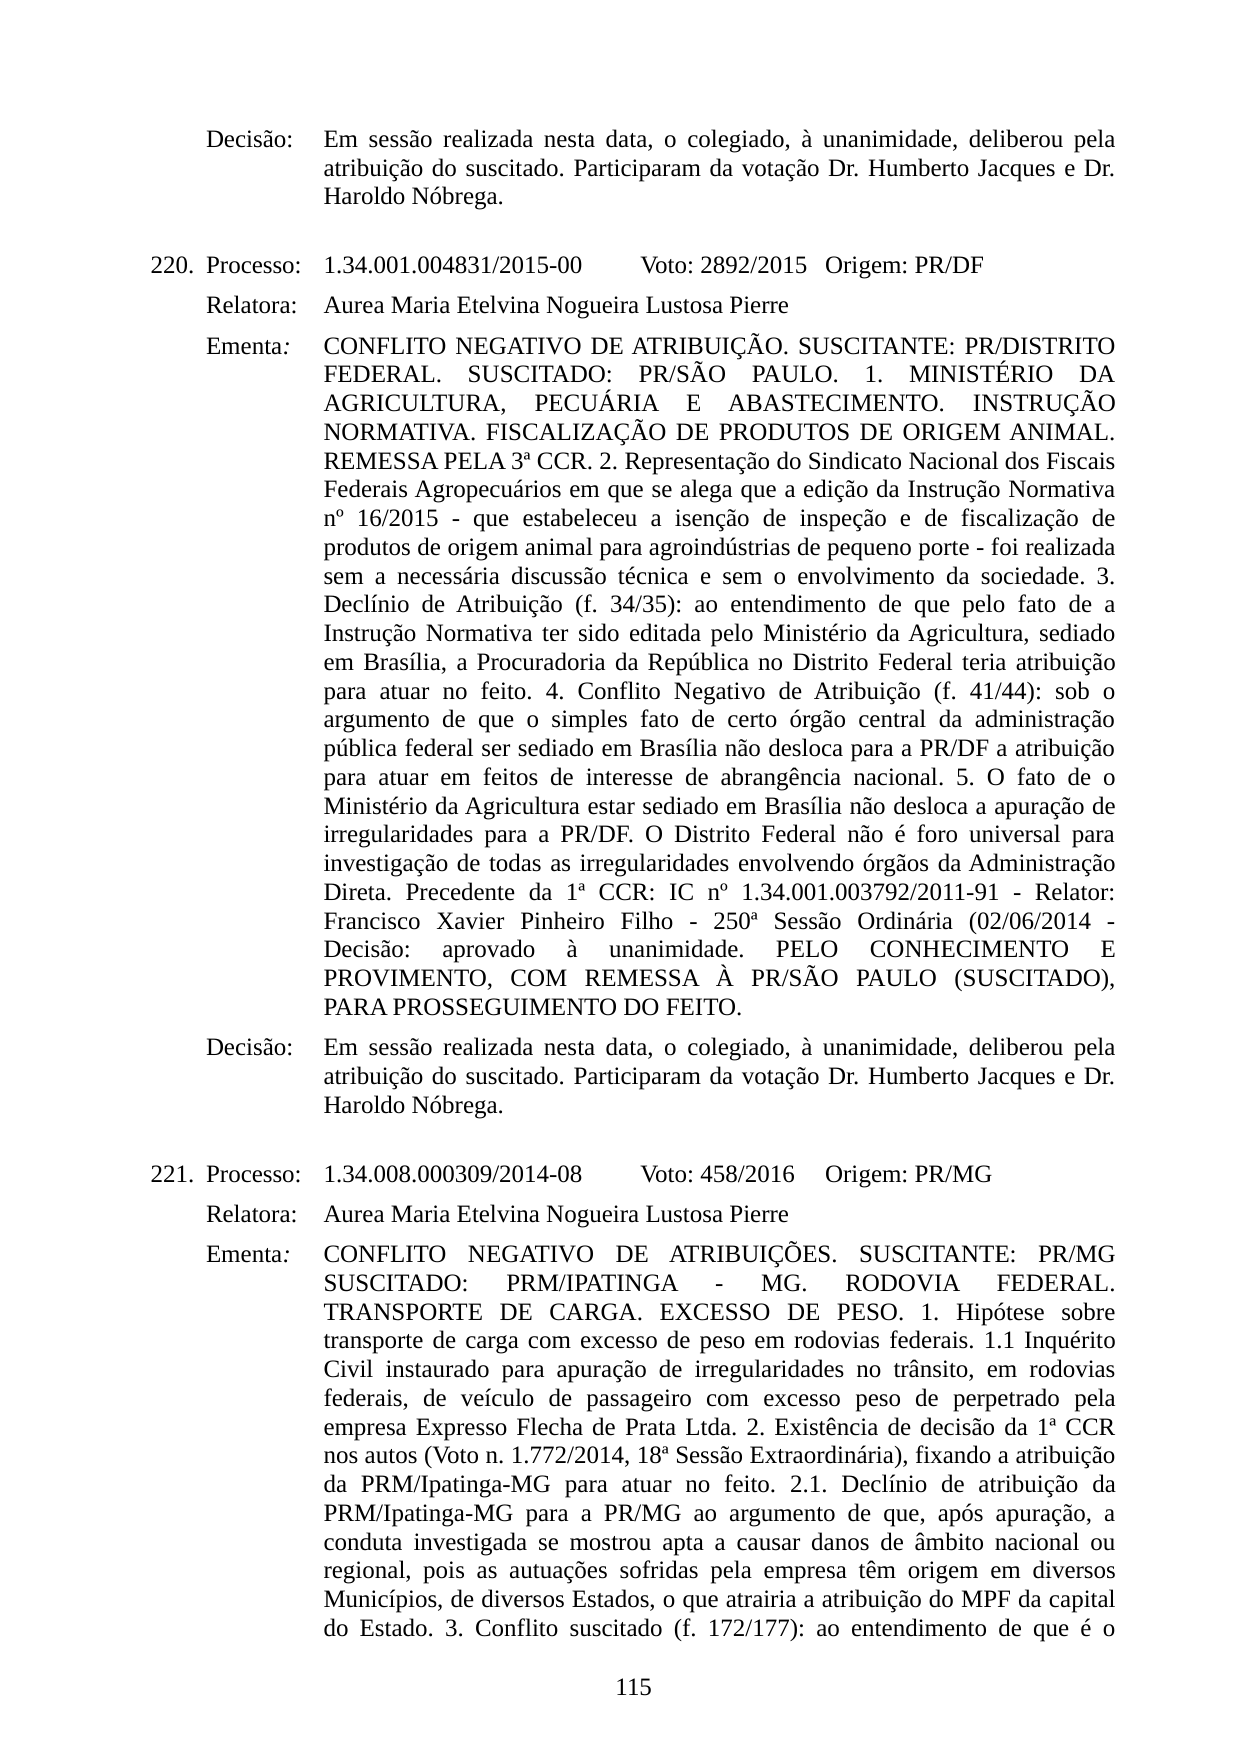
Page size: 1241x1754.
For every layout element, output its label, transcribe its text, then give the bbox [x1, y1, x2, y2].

table_cell [145, 325, 200, 1026]
table_header 1.34.001.004831/2015-00 [318, 245, 634, 285]
table_header Processo: [200, 1153, 318, 1193]
table_header Origem: PR/MG [819, 1153, 1122, 1193]
table_cell CONFLITO NEGATIVO DE ATRIBUIÇÕES. SUSCITANTE: PR/MG SUSCITADO: PRM/IPATINGA - MG. RODOVIA FEDERAL. TRANSPORTE DE CARGA. EXCESSO DE PESO. 1. Hipótese sobre transporte de carga com excesso de peso em rodovias federais. 1.1 Inquérito Civil instaurado para apuração de irregularidades no trânsito, em rodovias federais, de veículo de passageiro com excesso peso de perpetrado pela empresa Expresso Flecha de Prata Ltda. 2. Existência de decisão da 1ª CCR nos autos (Voto n. 1.772/2014, 18ª Sessão Extraordinária), fixando a atribuição da PRM/Ipatinga-MG para atuar no feito. 2.1. Declínio de atribuição da PRM/Ipatinga-MG para a PR/MG ao argumento de que, após apuração, a conduta investigada se mostrou apta a causar danos de âmbito nacional ou regional, pois as autuações sofridas pela empresa têm origem em diversos Municípios, de diversos Estados, o que atrairia a atribuição do MPF da capital do Estado. 3. Conflito suscitado (f. 172/177): ao entendimento de que é o [318, 1233, 1122, 1647]
table_cell Em sessão realizada nesta data, o colegiado, à unanimidade, deliberou pela atribuição do suscitado. Participaram da votação Dr. Humberto Jacques e Dr. Haroldo Nóbrega. [318, 1026, 1122, 1124]
table_cell Em sessão realizada nesta data, o colegiado, à unanimidade, deliberou pela atribuição do suscitado. Participaram da votação Dr. Humberto Jacques e Dr. Haroldo Nóbrega. [318, 118, 1122, 216]
table_header Processo: [200, 245, 318, 285]
table_cell [145, 285, 200, 325]
table_cell Ementa: [200, 1233, 318, 1647]
table_cell [145, 118, 200, 216]
table_header 220. [145, 245, 200, 285]
table_cell [145, 1193, 200, 1233]
table_cell CONFLITO NEGATIVO DE ATRIBUIÇÃO. SUSCITANTE: PR/DISTRITO FEDERAL. SUSCITADO: PR/SÃO PAULO. 1. MINISTÉRIO DA AGRICULTURA, PECUÁRIA E ABASTECIMENTO. INSTRUÇÃO NORMATIVA. FISCALIZAÇÃO DE PRODUTOS DE ORIGEM ANIMAL. REMESSA PELA 3ª CCR. 2. Representação do Sindicato Nacional dos Fiscais Federais Agropecuários em que se alega que a edição da Instrução Normativa nº 16/2015 - que estabeleceu a isenção de inspeção e de fiscalização de produtos de origem animal para agroindústrias de pequeno porte - foi realizada sem a necessária discussão técnica e sem o envolvimento da sociedade. 3. Declínio de Atribuição (f. 34/35): ao entendimento de que pelo fato de a Instrução Normativa ter sido editada pelo Ministério da Agricultura, sediado em Brasília, a Procuradoria da República no Distrito Federal teria atribuição para atuar no feito. 4. Conflito Negativo de Atribuição (f. 41/44): sob o argumento de que o simples fato de certo órgão central da administração pública federal ser sediado em Brasília não desloca para a PR/DF a atribuição para atuar em feitos de interesse de abrangência nacional. 5. O fato de o Ministério da Agricultura estar sediado em Brasília não desloca a apuração de irregularidades para a PR/DF. O Distrito Federal não é foro universal para investigação de todas as irregularidades envolvendo órgãos da Administração Direta. Precedente da 1ª CCR: IC nº 1.34.001.003792/2011-91 - Relator: Francisco Xavier Pinheiro Filho - 250ª Sessão Ordinária (02/06/2014 - Decisão: aprovado à unanimidade. PELO CONHECIMENTO E PROVIMENTO, COM REMESSA À PR/SÃO PAULO (SUSCITADO), PARA PROSSEGUIMENTO DO FEITO. [318, 325, 1122, 1026]
table_cell Ementa: [200, 325, 318, 1026]
table_cell Relatora: [200, 285, 318, 325]
table_cell Decisão: [200, 1026, 318, 1124]
table_cell [145, 1233, 200, 1647]
table_cell Decisão: [200, 118, 318, 216]
table_header Origem: PR/DF [819, 245, 1122, 285]
table_header Voto: 2892/2015 [635, 245, 819, 285]
table_cell Aurea Maria Etelvina Nogueira Lustosa Pierre [318, 285, 1122, 325]
table_cell Aurea Maria Etelvina Nogueira Lustosa Pierre [318, 1193, 1122, 1233]
table_header Voto: 458/2016 [635, 1153, 819, 1193]
table_header 1.34.008.000309/2014-08 [318, 1153, 634, 1193]
table_cell [145, 1026, 200, 1124]
table_cell Relatora: [200, 1193, 318, 1233]
table_header 221. [145, 1153, 200, 1193]
